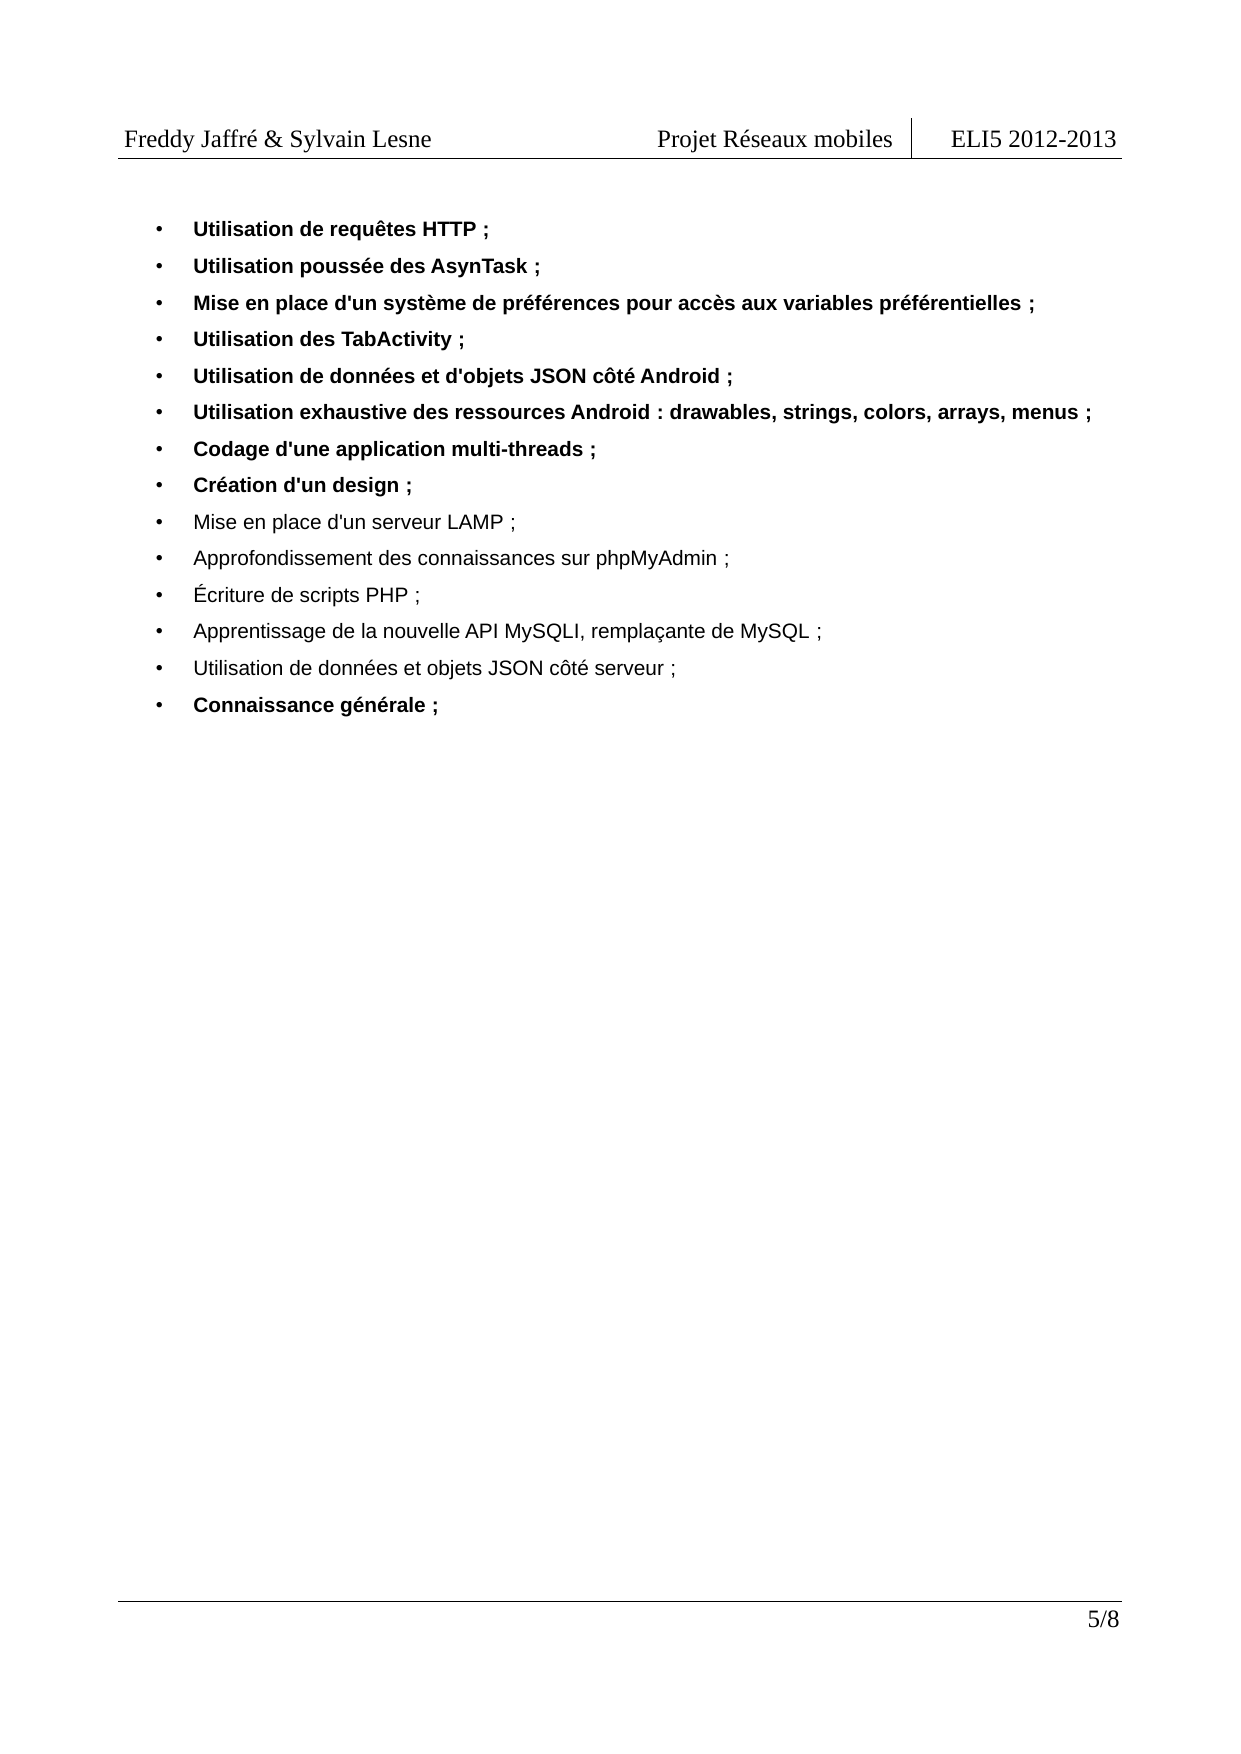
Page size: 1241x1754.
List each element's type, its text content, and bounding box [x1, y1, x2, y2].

list Approfondissement des connaissances sur phpMyAdmin ; [156, 546, 1122, 570]
list Codage d'une application multi-threads ; [156, 437, 1122, 461]
list Écriture de scripts PHP ; [156, 583, 1122, 607]
list Mise en place d'un serveur LAMP ; [156, 510, 1122, 534]
list Utilisation de données et objets JSON côté serveur ; [156, 656, 1122, 680]
list Utilisation de requêtes HTTP ; [156, 217, 1122, 241]
list Création d'un design ; [156, 473, 1122, 497]
list Apprentissage de la nouvelle API MySQLI, remplaçante de MySQL ; [156, 619, 1122, 643]
list Utilisation exhaustive des ressources Android : drawables, strings, colors, arrays, menus ; [156, 400, 1122, 424]
list Utilisation des TabActivity ; [156, 327, 1122, 351]
list Connaissance générale ; [156, 692, 1122, 717]
list Utilisation poussée des AsynTask ; [156, 254, 1122, 278]
list Mise en place d'un système de préférences pour accès aux variables préférentielles ; [156, 290, 1122, 314]
list Utilisation de données et d'objets JSON côté Android ; [156, 363, 1122, 387]
